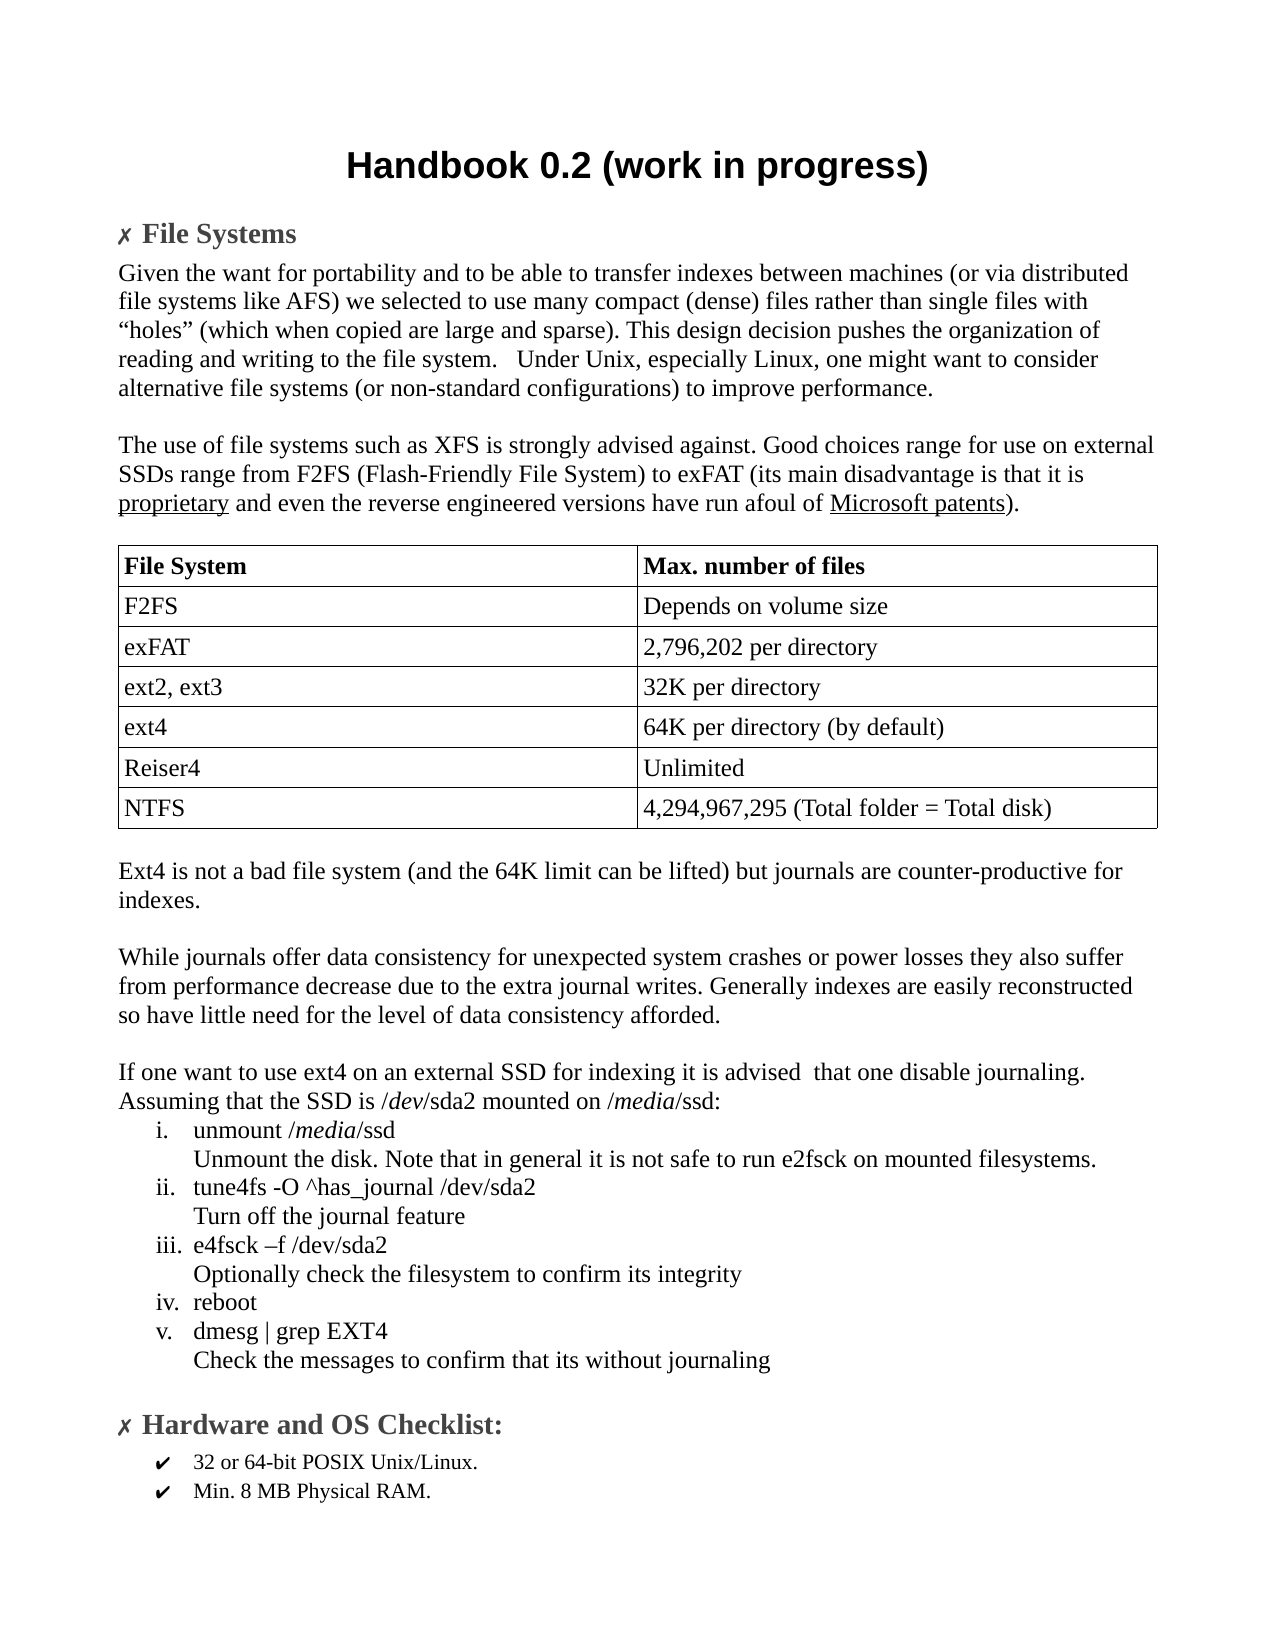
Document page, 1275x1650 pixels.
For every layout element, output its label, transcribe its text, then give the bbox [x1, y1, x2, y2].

text Ext4 is not a bad file system (and the 64K limit can be lifted) but journals are counter-productive for indexes. [118, 856, 1157, 914]
list 32 or 64-bit POSIX Unix/Linux. [156, 1449, 1157, 1474]
table_cell 2,796,202 per directory [638, 627, 1157, 666]
table_cell Unlimited [638, 748, 1157, 787]
table_cell Depends on volume size [638, 587, 1157, 626]
text While journals offer data consistency for unexpected system crashes or power losses they also suffer from performance decrease due to the extra journal writes. Generally indexes are easily reconstructed so have little need for the level of data consistency afforded. [118, 942, 1157, 1029]
table_cell exFAT [119, 627, 637, 666]
table_cell 4,294,967,295 (Total folder = Total disk) [638, 788, 1157, 827]
subtitle File Systems [118, 216, 1157, 249]
table_cell 32K per directory [638, 667, 1157, 706]
subtitle Hardware and OS Checklist: [118, 1407, 1157, 1441]
text The use of file systems such as XFS is strongly advised against. Good choices range for use on external SSDs range from F2FS (Flash-Friendly File System) to exFAT (its main disadvantage is that it is proprietary and even the reverse engineered versions have run afoul of Microsoft patents). [118, 430, 1157, 516]
table_cell NTFS [119, 788, 637, 827]
list Unmount the disk. Note that in general it is not safe to run e2fsck on mounted filesystems. [156, 1144, 1157, 1172]
list Min. 8 MB Physical RAM. [156, 1478, 1157, 1503]
table_cell ext2, ext3 [119, 667, 637, 706]
list Turn off the journal feature [156, 1201, 1157, 1230]
table_cell F2FS [119, 587, 637, 626]
list Check the messages to confirm that its without journaling [156, 1345, 1157, 1374]
list dmesg | grep EXT4 [156, 1316, 1157, 1345]
table_cell ext4 [119, 707, 637, 747]
list Optionally check the filesystem to confirm its integrity [156, 1259, 1157, 1287]
list tune4fs -O ^has_journal /dev/sda2 [156, 1172, 1157, 1201]
list reboot [156, 1287, 1157, 1316]
table_cell Reiser4 [119, 748, 637, 787]
text Given the want for portability and to be able to transfer indexes between machines (or via distributed file systems like AFS) we selected to use many compact (dense) files rather than single files with “holes” (which when copied are large and sparse). This design decision pushes the organization of reading and writing to the file system. Under Unix, especially Linux, one might want to consider alternative file systems (or non-standard configurations) to improve performance. [118, 258, 1157, 401]
list e4fsck –f /dev/sda2 [156, 1230, 1157, 1259]
table_header Max. number of files [638, 546, 1157, 586]
table_header File System [119, 546, 637, 586]
list unmount /media/ssd [156, 1115, 1157, 1144]
text If one want to use ext4 on an external SSD for indexing it is advised that one disable journaling. Assuming that the SSD is /dev/sda2 mounted on /media/ssd: [118, 1057, 1157, 1115]
table_cell 64K per directory (by default) [638, 707, 1157, 747]
